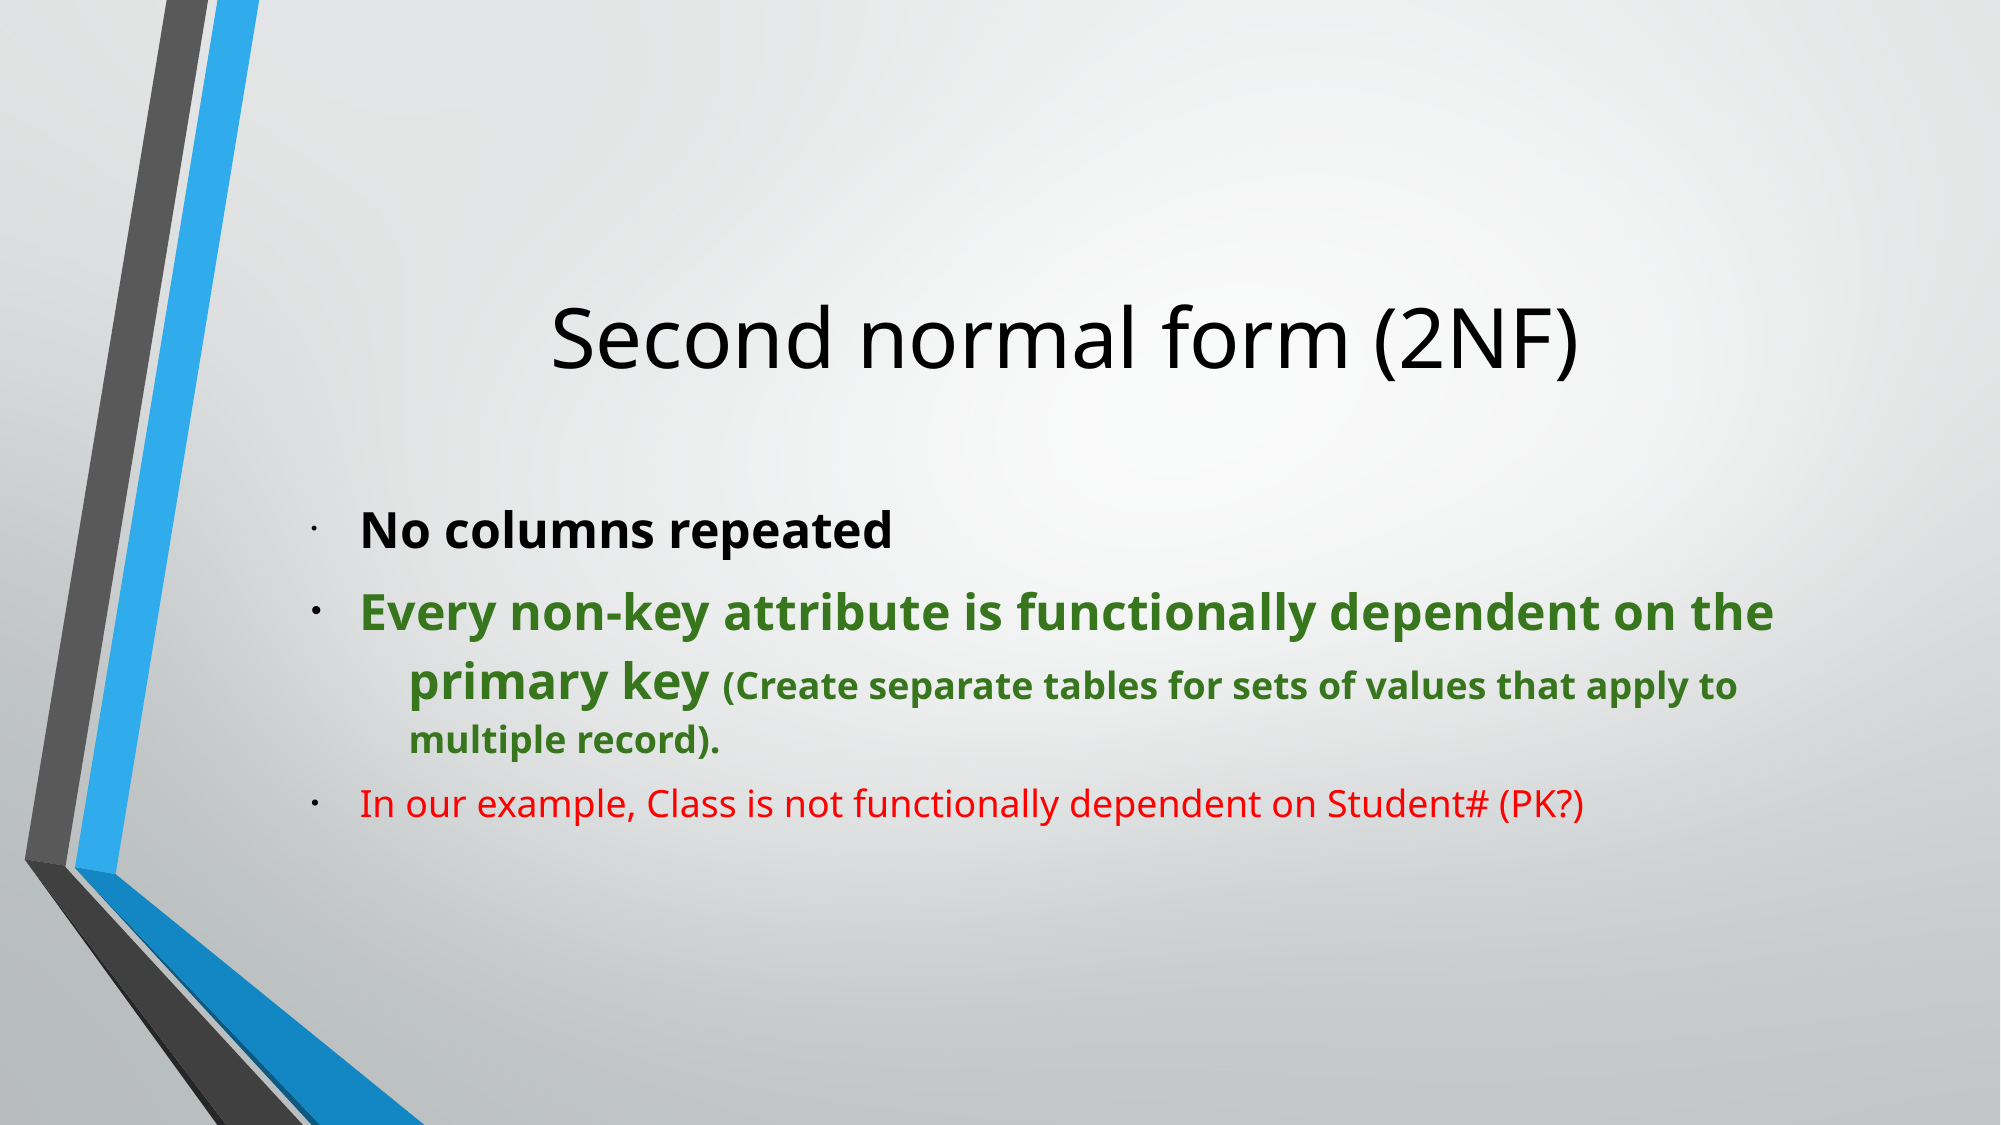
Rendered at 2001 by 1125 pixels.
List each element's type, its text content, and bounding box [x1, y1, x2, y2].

list No columns repeated Every non-key attribute is functionally dependent on the primary key (Create separate tables for sets of values that apply to multiple record). In our example, Class is not functionally dependent on Student# (PK?) [243, 437, 1887, 950]
title Second normal form (2NF) [243, 112, 1887, 400]
